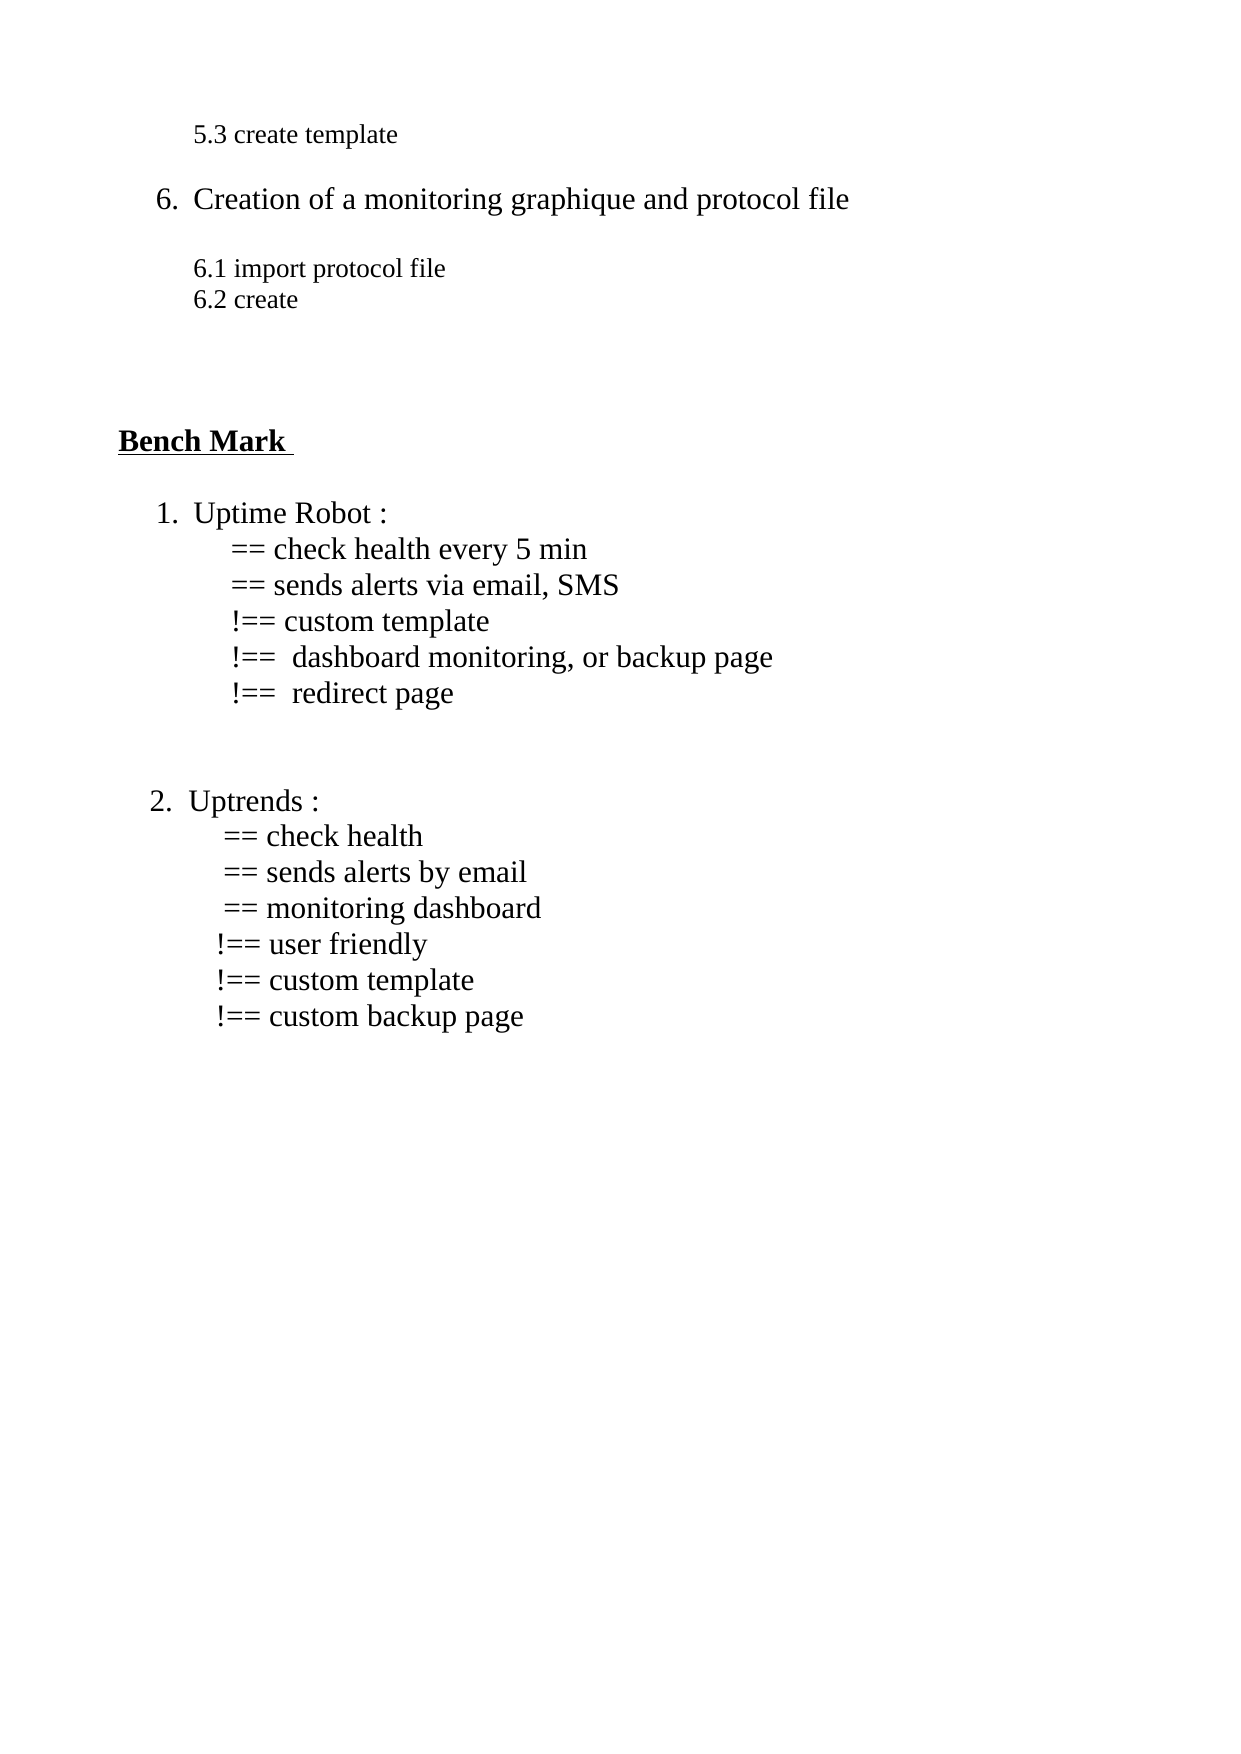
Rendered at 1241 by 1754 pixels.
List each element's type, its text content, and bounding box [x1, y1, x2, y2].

text !== user friendly [118, 926, 1122, 961]
list !== redirect page [193, 674, 1122, 710]
text Bench Mark [118, 422, 1122, 458]
list Uptime Robot : [156, 494, 1122, 530]
list == check health every 5 min [193, 530, 1122, 566]
text == check health [118, 818, 1122, 854]
list 5.3 create template [156, 118, 1122, 149]
text == sends alerts by email [118, 854, 1122, 889]
list 6.1 import protocol file [156, 252, 1122, 283]
text 2. Uptrends : [118, 782, 1122, 818]
list == sends alerts via email, SMS [193, 566, 1122, 602]
text == monitoring dashboard [118, 889, 1122, 926]
list Creation of a monitoring graphique and protocol file [156, 180, 1122, 216]
list 6.2 create [156, 283, 1122, 314]
text !== custom backup page [118, 997, 1122, 1033]
text !== custom template [118, 961, 1122, 997]
list !== dashboard monitoring, or backup page [193, 638, 1122, 674]
list !== custom template [193, 602, 1122, 638]
